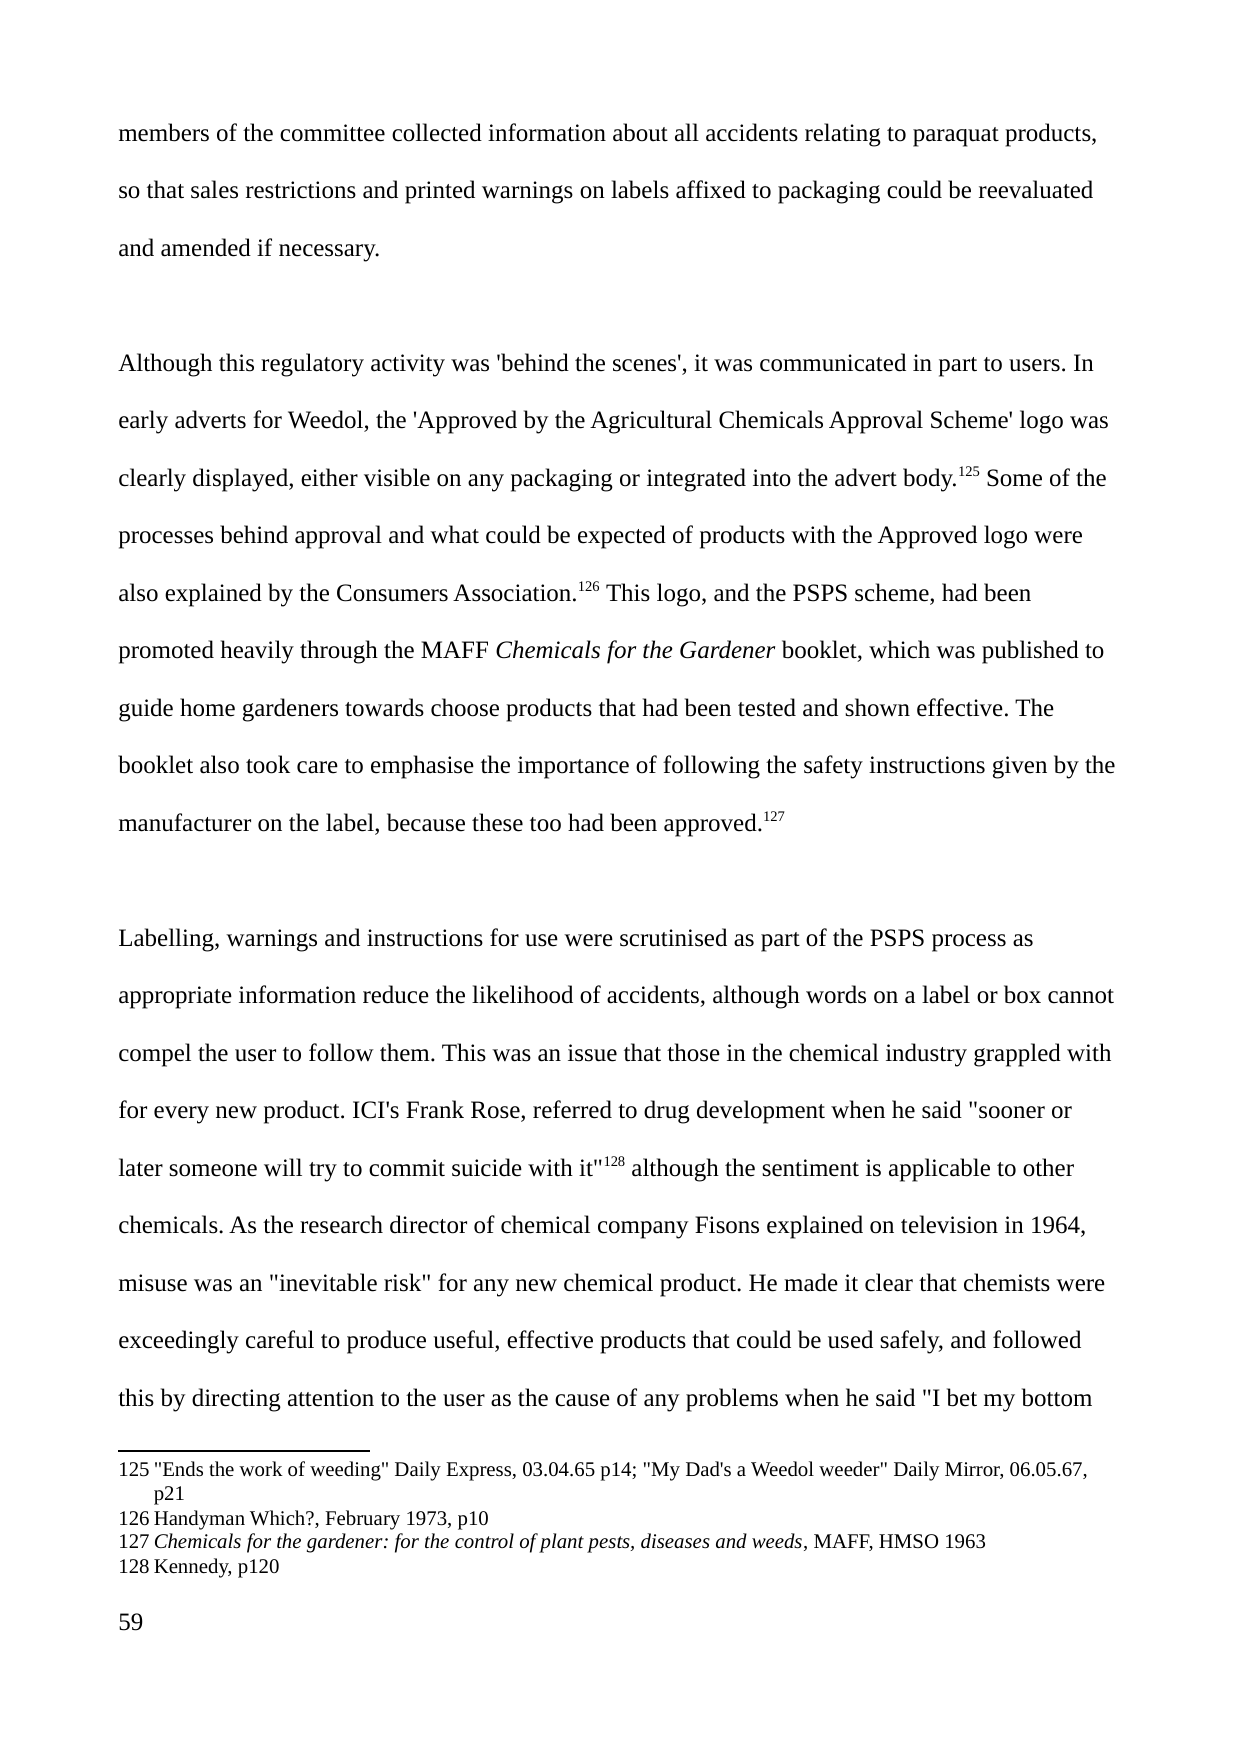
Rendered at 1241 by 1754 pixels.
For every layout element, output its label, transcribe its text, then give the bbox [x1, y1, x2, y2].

text Chemicals for the gardener: for the control of plant pests, diseases and weeds, MAFF, HMSO 1963 [118, 1529, 1122, 1553]
text Kennedy, p120 [118, 1553, 1122, 1578]
text "Ends the work of weeding" Daily Express, 03.04.65 p14; "My Dad's a Weedol weeder" Daily Mirror, 06.05.67, p21 [118, 1457, 1122, 1505]
text members of the committee collected information about all accidents relating to paraquat products, so that sales restrictions and printed warnings on labels affixed to packaging could be reevaluated and amended if necessary. [118, 118, 1122, 262]
text Although this regulatory activity was 'behind the scenes', it was communicated in part to users. In early adverts for Weedol, the 'Approved by the Agricultural Chemicals Approval Scheme' logo was clearly displayed, either visible on any packaging or integrated into the advert body. Some of the processes behind approval and what could be expected of products with the Approved logo were also explained by the Consumers Association. This logo, and the PSPS scheme, had been promoted heavily through the MAFF Chemicals for the Gardener booklet, which was published to guide home gardeners towards choose products that had been tested and shown effective. The booklet also took care to emphasise the importance of following the safety instructions given by the manufacturer on the label, because these too had been approved. [118, 348, 1122, 837]
text Handyman Which?, February 1973, p10 [118, 1505, 1122, 1529]
text Labelling, warnings and instructions for use were scrutinised as part of the PSPS process as appropriate information reduce the likelihood of accidents, although words on a label or box cannot compel the user to follow them. This was an issue that those in the chemical industry grappled with for every new product. ICI's Frank Rose, referred to drug development when he said "sooner or later someone will try to commit suicide with it" although the sentiment is applicable to other chemicals. As the research director of chemical company Fisons explained on television in 1964, misuse was an "inevitable risk" for any new chemical product. He made it clear that chemists were exceedingly careful to produce useful, effective products that could be used safely, and followed this by directing attention to the user as the cause of any problems when he said "I bet my bottom [118, 923, 1122, 1412]
